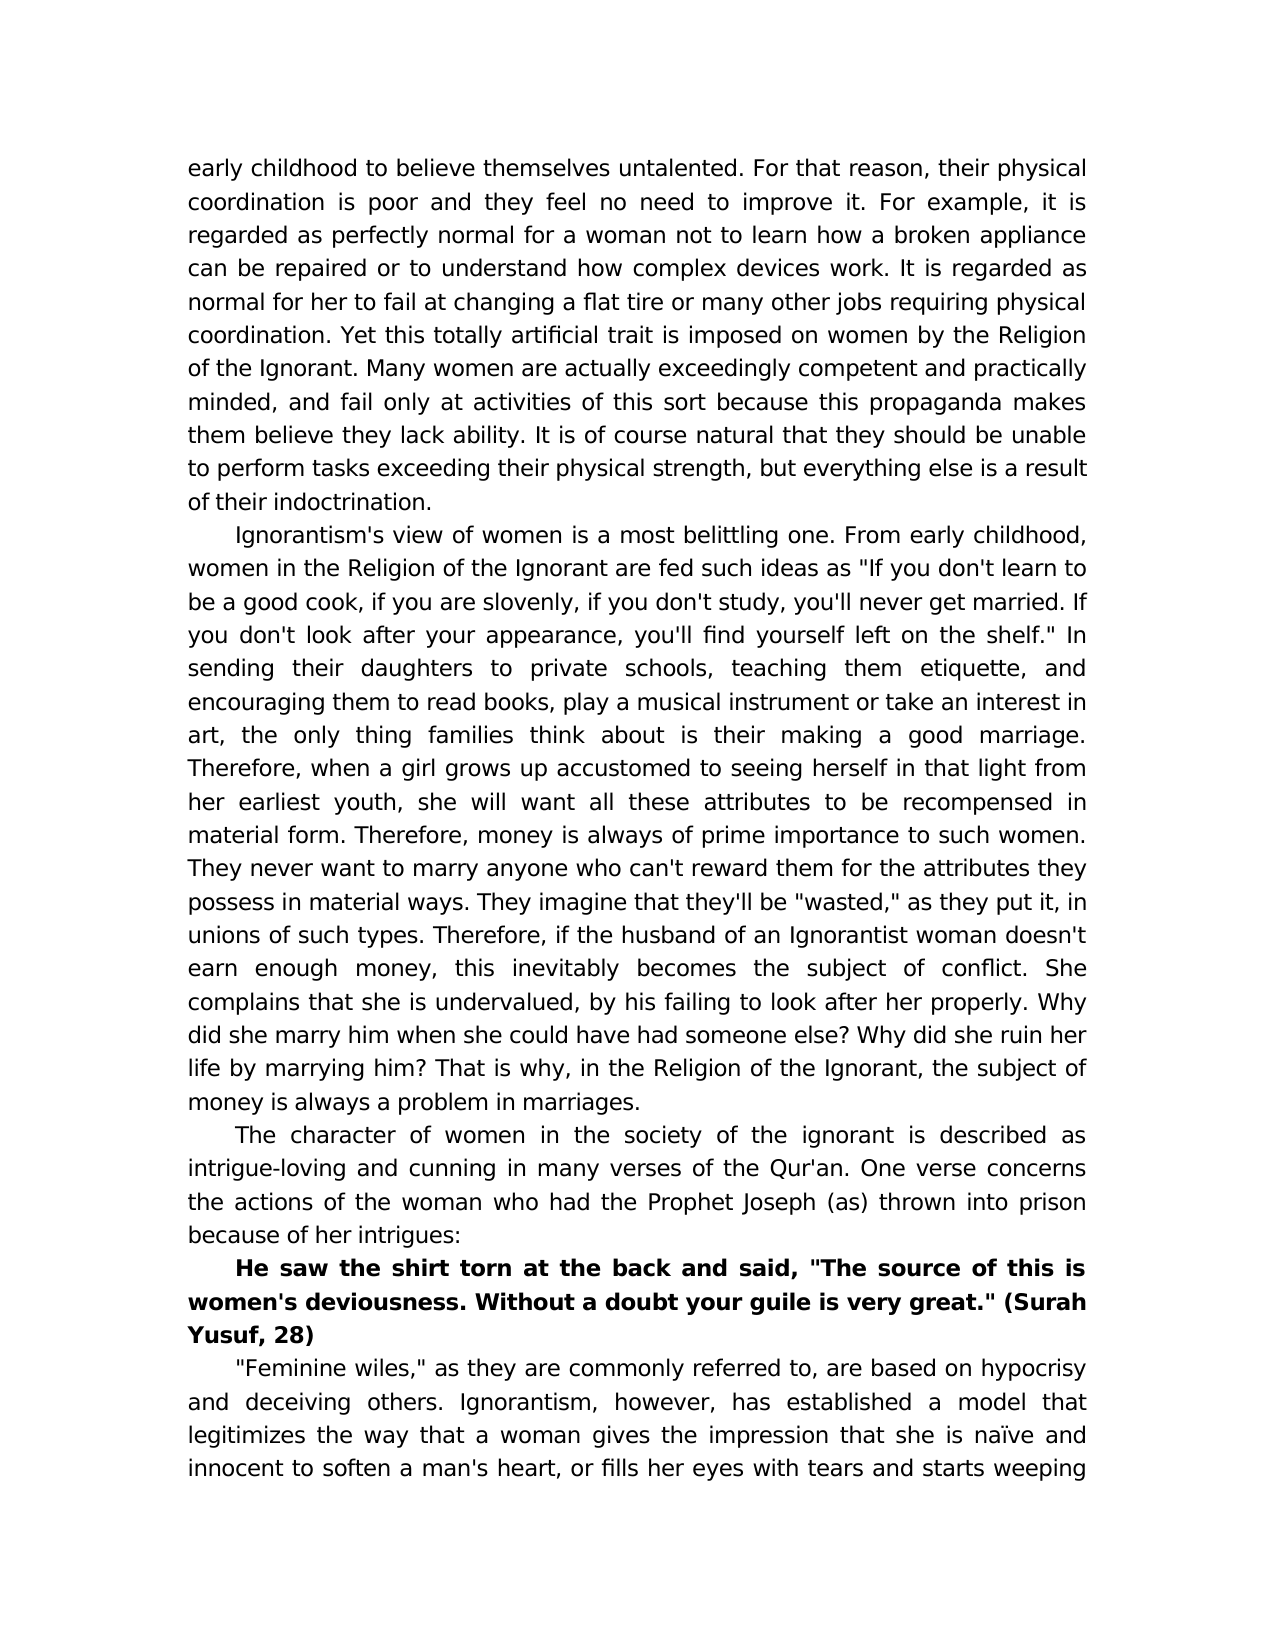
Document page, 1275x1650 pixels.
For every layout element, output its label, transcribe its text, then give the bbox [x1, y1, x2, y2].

text Ignorantism's view of women is a most belittling one. From early childhood, women in the Religion of the Ignorant are fed such ideas as "If you don't learn to be a good cook, if you are slovenly, if you don't study, you'll never get married. If you don't look after your appearance, you'll find yourself left on the shelf." In sending their daughters to private schools, teaching them etiquette, and encouraging them to read books, play a musical instrument or take an interest in art, the only thing families think about is their making a good marriage. Therefore, when a girl grows up accustomed to seeing herself in that light from her earliest youth, she will want all these attributes to be recompensed in material form. Therefore, money is always of prime importance to such women. They never want to marry anyone who can't reward them for the attributes they possess in material ways. They imagine that they'll be "wasted," as they put it, in unions of such types. Therefore, if the husband of an Ignorantist woman doesn't earn enough money, this inevitably becomes the subject of conflict. She complains that she is undervalued, by his failing to look after her properly. Why did she marry him when she could have had someone else? Why did she ruin her life by marrying him? That is why, in the Religion of the Ignorant, the subject of money is always a problem in marriages. [187, 517, 1087, 1117]
text "Feminine wiles," as they are commonly referred to, are based on hypocrisy and deceiving others. Ignorantism, however, has established a model that legitimizes the way that a woman gives the impression that she is naïve and innocent to soften a man's heart, or fills her eyes with tears and starts weeping [187, 1350, 1087, 1483]
text early childhood to believe themselves untalented. For that reason, their physical coordination is poor and they feel no need to improve it. For example, it is regarded as perfectly normal for a woman not to learn how a broken appliance can be repaired or to understand how complex devices work. It is regarded as normal for her to fail at changing a flat tire or many other jobs requiring physical coordination. Yet this totally artificial trait is imposed on women by the Religion of the Ignorant. Many women are actually exceedingly competent and practically minded, and fail only at activities of this sort because this propaganda makes them believe they lack ability. It is of course natural that they should be unable to perform tasks exceeding their physical strength, but everything else is a result of their indoctrination. [187, 150, 1087, 517]
text He saw the shirt torn at the back and said, "The source of this is women's deviousness. Without a doubt your guile is very great." (Surah Yusuf, 28) [187, 1250, 1087, 1350]
text The character of women in the society of the ignorant is described as intrigue-loving and cunning in many verses of the Qur'an. One verse concerns the actions of the woman who had the Prophet Joseph (as) thrown into prison because of her intrigues: [187, 1117, 1087, 1250]
